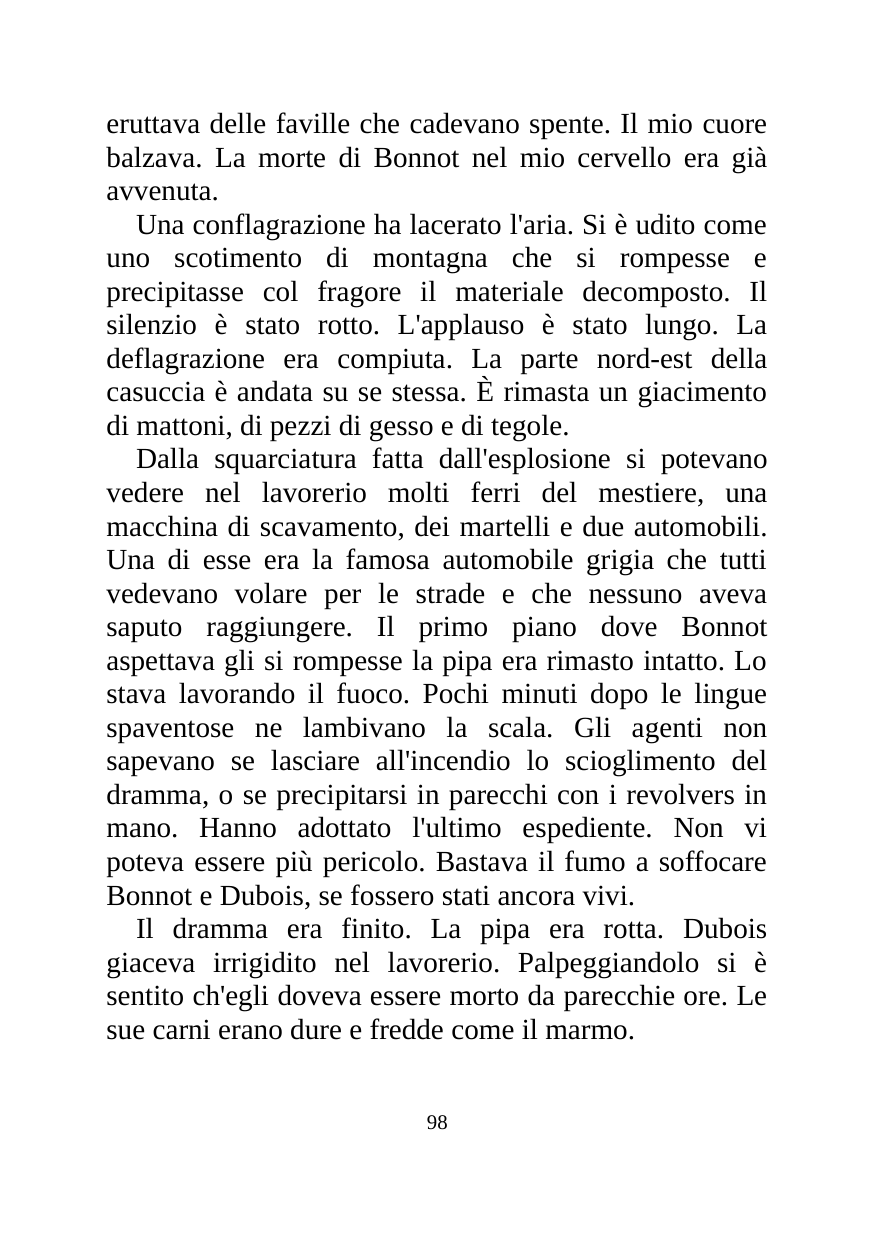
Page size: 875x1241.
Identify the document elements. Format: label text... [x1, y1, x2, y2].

text Il dramma era finito. La pipa era rotta. Dubois giaceva irrigidito nel lavorerio. Palpeggiandolo si è sentito ch'egli doveva essere morto da parecchie ore. Le sue carni erano dure e fredde come il marmo. [106, 911, 768, 1045]
text Una conflagrazione ha lacerato l'aria. Si è udito come uno scotimento di montagna che si rompesse e precipitasse col fragore il materiale decomposto. Il silenzio è stato rotto. L'applauso è stato lungo. La deflagrazione era compiuta. La parte nord-est della casuccia è andata su se stessa. È rimasta un giacimento di mattoni, di pezzi di gesso e di tegole. [106, 207, 768, 442]
text Dalla squarciatura fatta dall'esplosione si potevano vedere nel lavorerio molti ferri del mestiere, una macchina di scavamento, dei martelli e due automobili. Una di esse era la famosa automobile grigia che tutti vedevano volare per le strade e che nessuno aveva saputo raggiungere. Il primo piano dove Bonnot aspettava gli si rompesse la pipa era rimasto intatto. Lo stava lavorando il fuoco. Pochi minuti dopo le lingue spaventose ne lambivano la scala. Gli agenti non sapevano se lasciare all'incendio lo scioglimento del dramma, o se precipitarsi in parecchi con i revolvers in mano. Hanno adottato l'ultimo espediente. Non vi poteva essere più pericolo. Bastava il fumo a soffocare Bonnot e Dubois, se fossero stati ancora vivi. [106, 442, 768, 911]
text eruttava delle faville che cadevano spente. Il mio cuore balzava. La morte di Bonnot nel mio cervello era già avvenuta. [106, 106, 768, 207]
